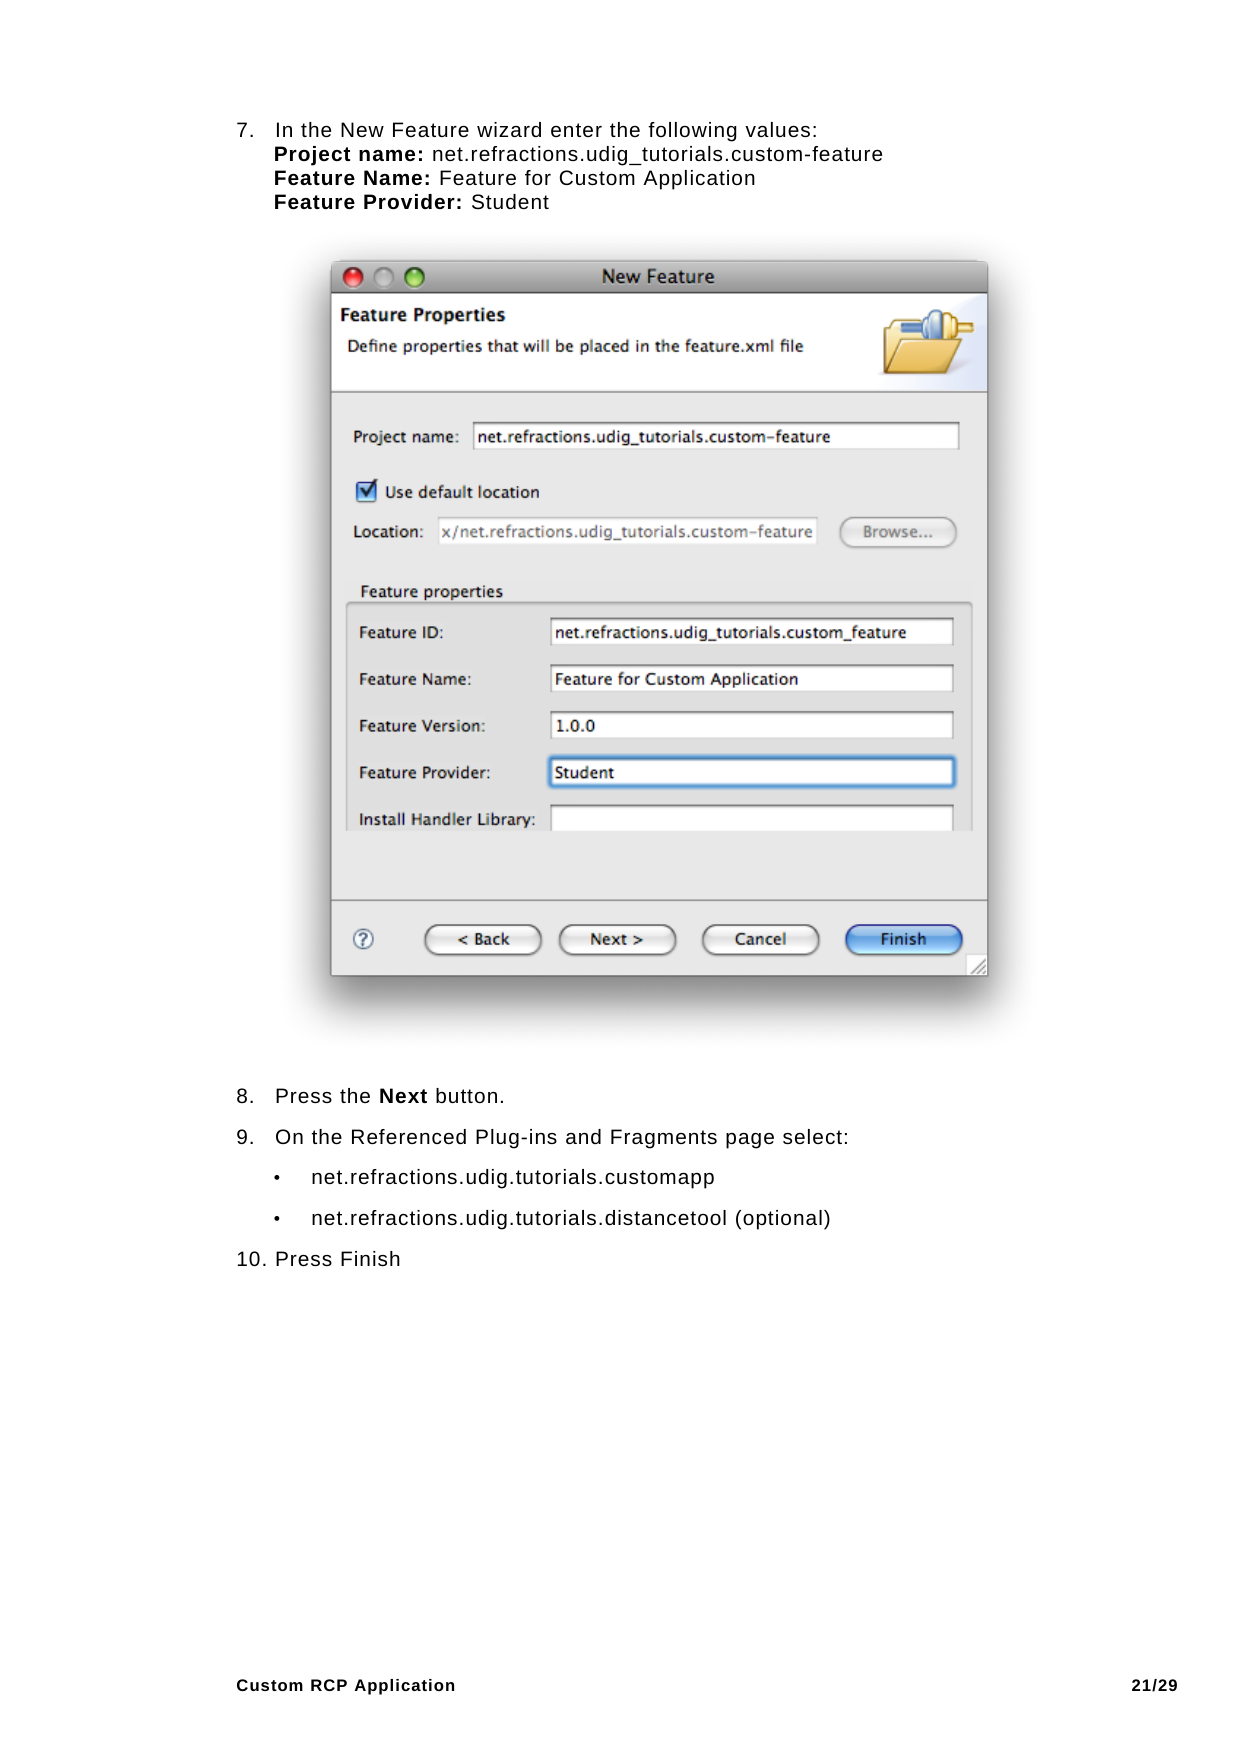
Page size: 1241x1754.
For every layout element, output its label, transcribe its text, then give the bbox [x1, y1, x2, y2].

list net.refractions.udig.tutorials.customapp [274, 1165, 1181, 1189]
picture [273, 225, 1045, 1056]
list In the New Feature wizard enter the following values: Project name: net.refractions.udig_tutorials.custom-feature Feature Name: Feature for Custom Application Feature Provider: Student [236, 118, 1181, 1067]
list Press Finish [236, 1246, 1181, 1270]
list net.refractions.udig.tutorials.distancetool (optional) [274, 1206, 1181, 1230]
list On the Referenced Plug-ins and Fragments page select: [236, 1124, 1181, 1148]
list Press the Next button. [236, 1084, 1181, 1108]
